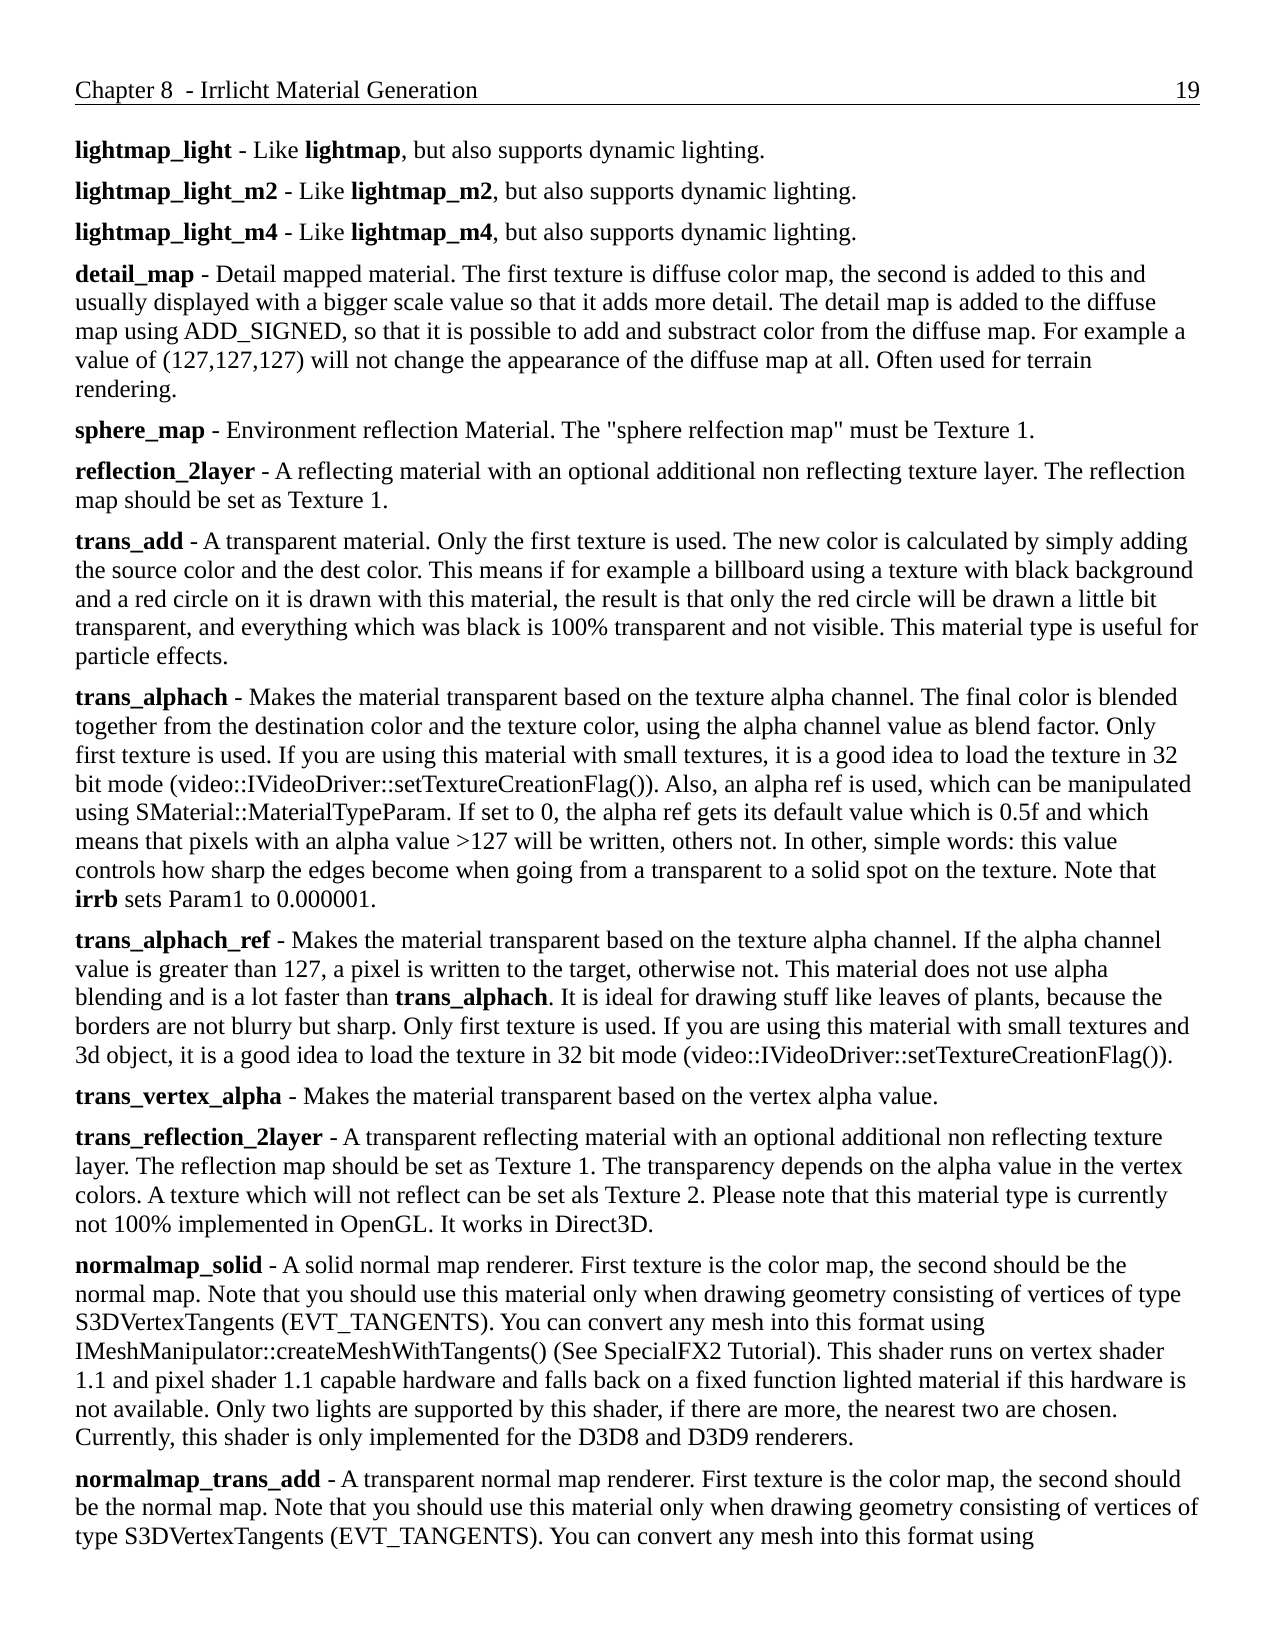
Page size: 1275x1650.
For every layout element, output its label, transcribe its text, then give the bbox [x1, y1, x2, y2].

text reflection_2layer - A reflecting material with an optional additional non reflecting texture layer. The reflection map should be set as Texture 1. [75, 456, 1200, 514]
text trans_alphach - Makes the material transparent based on the texture alpha channel. The final color is blended together from the destination color and the texture color, using the alpha channel value as blend factor. Only first texture is used. If you are using this material with small textures, it is a good idea to load the texture in 32 bit mode (video::IVideoDriver::setTextureCreationFlag()). Also, an alpha ref is used, which can be manipulated using SMaterial::MaterialTypeParam. If set to 0, the alpha ref gets its default value which is 0.5f and which means that pixels with an alpha value >127 will be written, others not. In other, simple words: this value controls how sharp the edges become when going from a transparent to a solid spot on the texture. Note that irrb sets Param1 to 0.000001. [75, 682, 1200, 912]
text lightmap_light - Like lightmap, but also supports dynamic lighting. [75, 135, 1200, 164]
text lightmap_light_m4 - Like lightmap_m4, but also supports dynamic lighting. [75, 217, 1200, 246]
text detail_map - Detail mapped material. The first texture is diffuse color map, the second is added to this and usually displayed with a bigger scale value so that it adds more detail. The detail map is added to the diffuse map using ADD_SIGNED, so that it is possible to add and substract color from the diffuse map. For example a value of (127,127,127) will not change the appearance of the diffuse map at all. Often used for terrain rendering. [75, 259, 1200, 402]
text trans_add - A transparent material. Only the first texture is used. The new color is calculated by simply adding the source color and the dest color. This means if for example a billboard using a texture with black background and a red circle on it is drawn with this material, the result is that only the red circle will be drawn a little bit transparent, and everything which was black is 100% transparent and not visible. This material type is useful for particle effects. [75, 526, 1200, 670]
text lightmap_light_m2 - Like lightmap_m2, but also supports dynamic lighting. [75, 176, 1200, 205]
text trans_vertex_alpha - Makes the material transparent based on the vertex alpha value. [75, 1081, 1200, 1110]
text normalmap_trans_add - A transparent normal map renderer. First texture is the color map, the second should be the normal map. Note that you should use this material only when drawing geometry consisting of vertices of type S3DVertexTangents (EVT_TANGENTS). You can convert any mesh into this format using [75, 1464, 1200, 1550]
text trans_alphach_ref - Makes the material transparent based on the texture alpha channel. If the alpha channel value is greater than 127, a pixel is written to the target, otherwise not. This material does not use alpha blending and is a lot faster than trans_alphach. It is ideal for drawing stuff like leaves of plants, because the borders are not blurry but sharp. Only first texture is used. If you are using this material with small textures and 3d object, it is a good idea to load the texture in 32 bit mode (video::IVideoDriver::setTextureCreationFlag()). [75, 925, 1200, 1069]
text normalmap_solid - A solid normal map renderer. First texture is the color map, the second should be the normal map. Note that you should use this material only when drawing geometry consisting of vertices of type S3DVertexTangents (EVT_TANGENTS). You can convert any mesh into this format using IMeshManipulator::createMeshWithTangents() (See SpecialFX2 Tutorial). This shader runs on vertex shader 1.1 and pixel shader 1.1 capable hardware and falls back on a fixed function lighted material if this hardware is not available. Only two lights are supported by this shader, if there are more, the nearest two are chosen. Currently, this shader is only implemented for the D3D8 and D3D9 renderers. [75, 1250, 1200, 1451]
text trans_reflection_2layer - A transparent reflecting material with an optional additional non reflecting texture layer. The reflection map should be set as Texture 1. The transparency depends on the alpha value in the vertex colors. A texture which will not reflect can be set als Texture 2. Please note that this material type is currently not 100% implemented in OpenGL. It works in Direct3D. [75, 1122, 1200, 1237]
text sphere_map - Environment reflection Material. The "sphere relfection map" must be Texture 1. [75, 415, 1200, 444]
